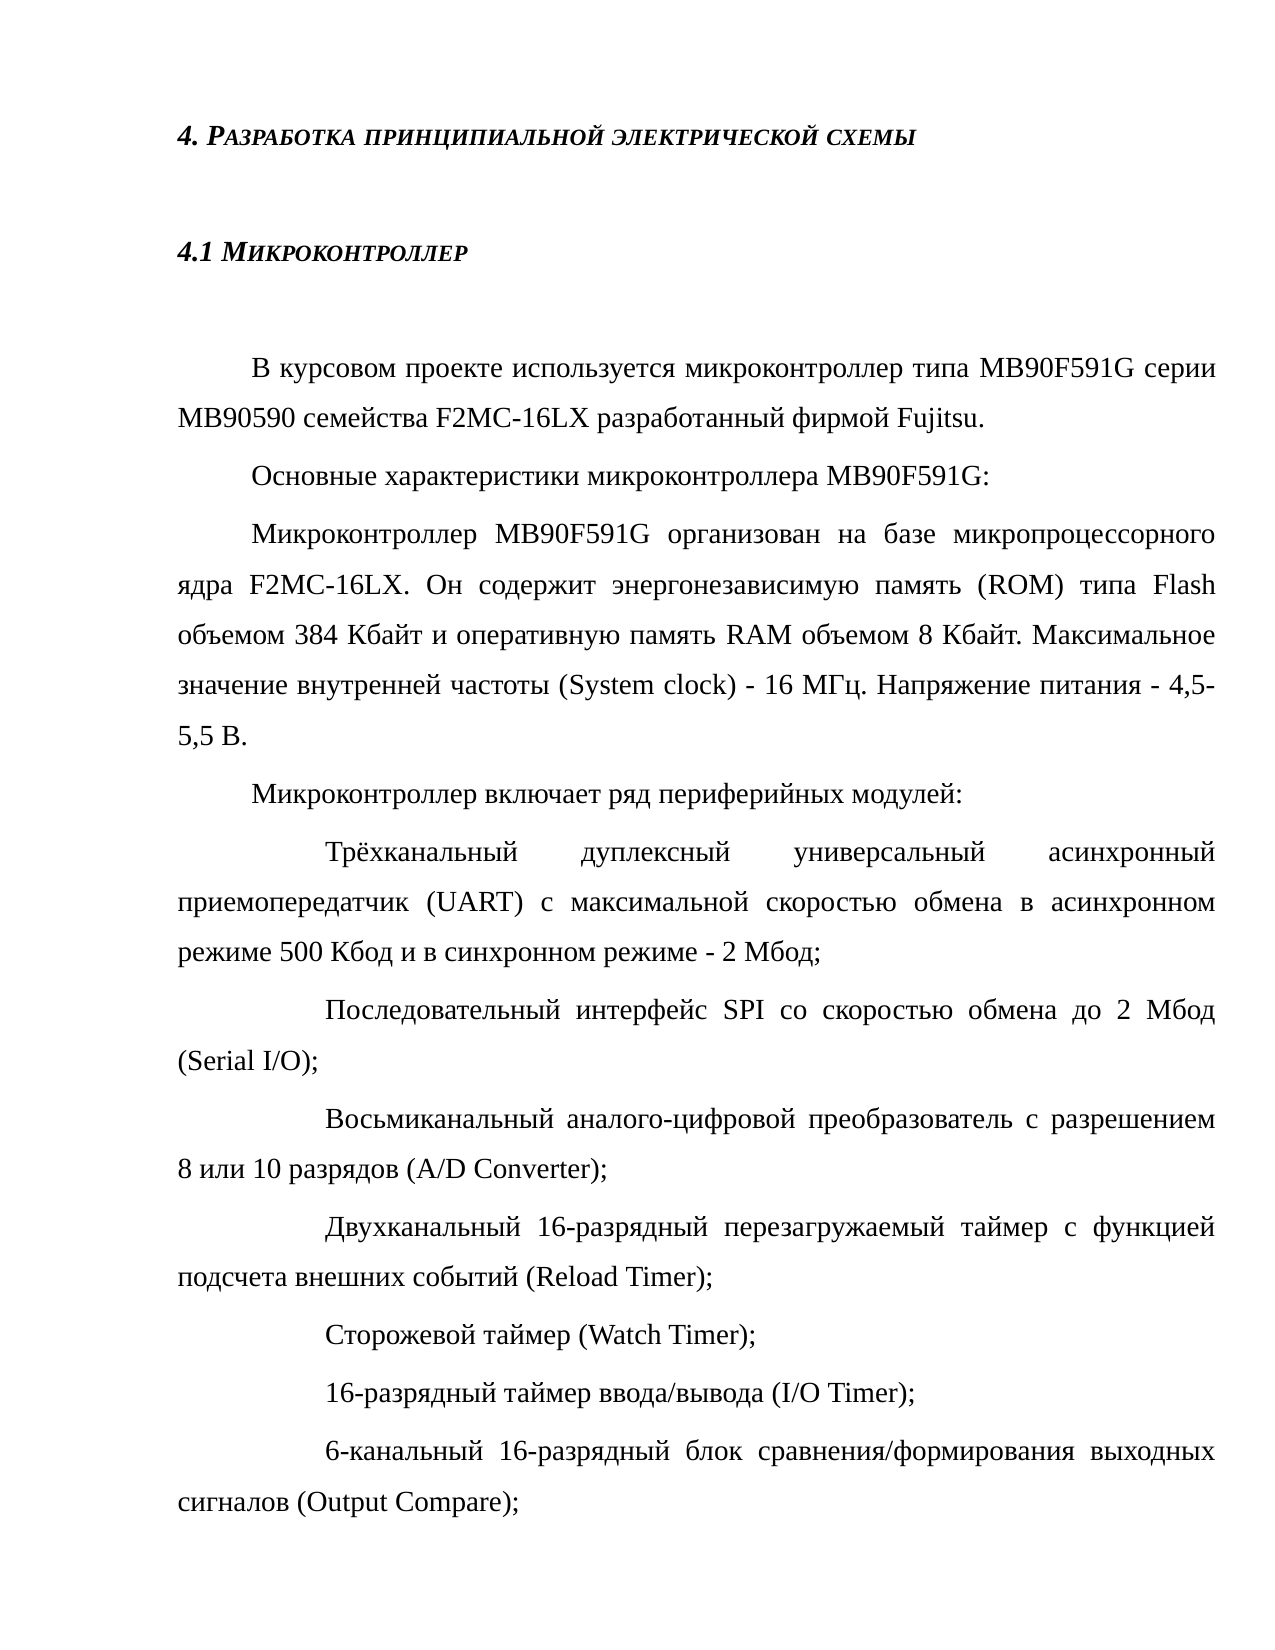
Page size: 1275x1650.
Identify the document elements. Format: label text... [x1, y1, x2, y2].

text Микроконтроллер включает ряд периферийных модулей: [177, 776, 1216, 809]
subtitle 4.1 Микроконтроллер [177, 234, 1216, 268]
text  Восьмиканальный аналого-цифровой преобразователь с разрешением 8 или 10 разрядов (A/D Converter); [177, 1101, 1216, 1185]
subtitle 4. Разработка принципиальной электрической схемы [177, 118, 1216, 152]
text  Сторожевой таймер (Watch Timer); [177, 1317, 1216, 1351]
text Микроконтроллер MB90F591G организован на базе микропроцессорного ядра F2MC-16LX. Он содержит энергонезависимую память (ROM) типа Flash объемом 384 Кбайт и оперативную память RAM объемом 8 Кбайт. Максимальное значение внутренней частоты (System clock) - 16 МГц. Напряжение питания - 4,5-5,5 В. [177, 517, 1216, 751]
text  16-разрядный таймер ввода/вывода (I/O Timer); [177, 1376, 1216, 1409]
text  Трёхканальный дуплексный универсальный асинхронный приемопередатчик (UART) с максимальной скоростью обмена в асинхронном режиме 500 Кбод и в синхронном режиме - 2 Мбод; [177, 834, 1216, 968]
text  6-канальный 16-разрядный блок сравнения/формирования выходных сигналов (Output Compare); [177, 1433, 1216, 1517]
text Основные характеристики микроконтроллера MB90F591G: [177, 458, 1216, 492]
text  Двухканальный 16-разрядный перезагружаемый таймер с функцией подсчета внешних событий (Reload Timer); [177, 1209, 1216, 1293]
text В курсовом проекте используется микроконтроллер типа MB90F591G серии МВ90590 семейства F2MC-16LX разработанный фирмой Fujitsu. [177, 350, 1216, 434]
text  Последовательный интерфейс SPI со скоростью обмена до 2 Мбод (Serial I/O); [177, 992, 1216, 1076]
